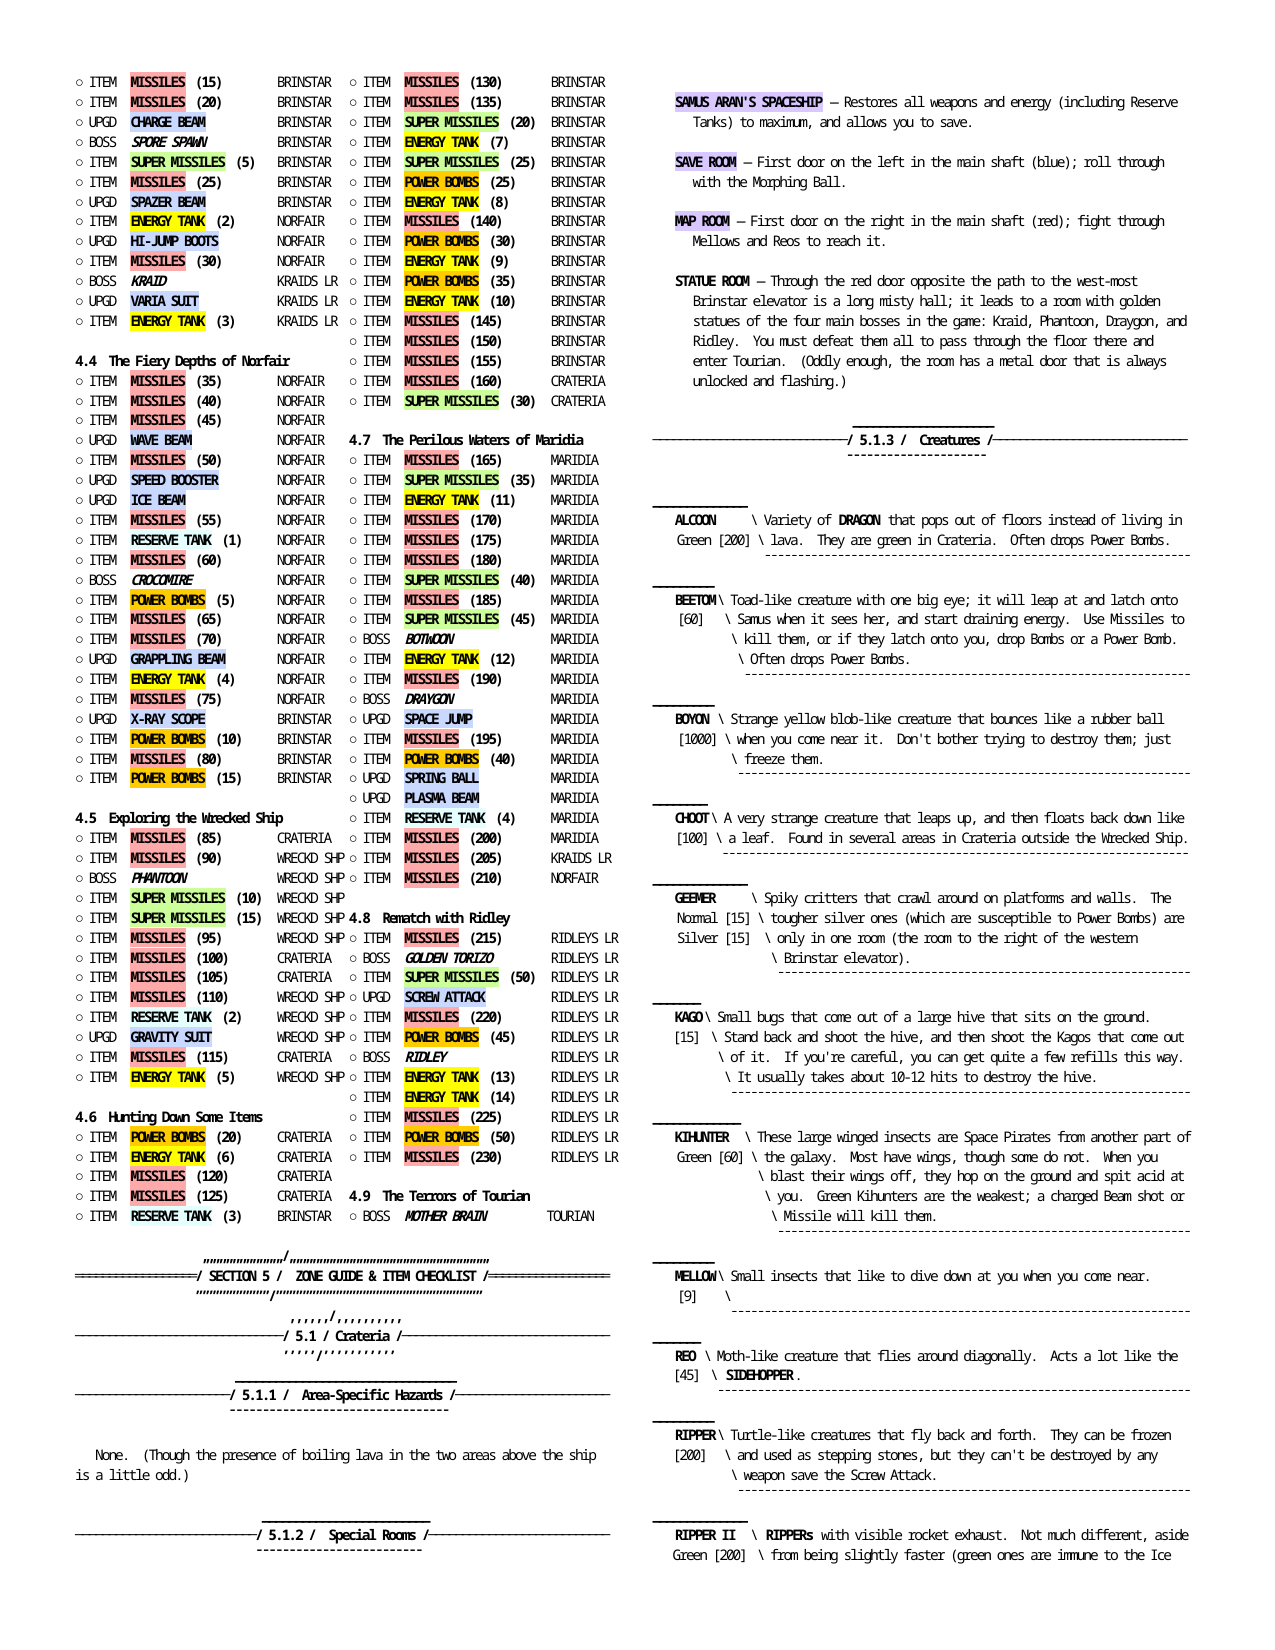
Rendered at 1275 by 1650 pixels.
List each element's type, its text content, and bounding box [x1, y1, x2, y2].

text [15] \ Stand back and shoot the hive, and then shoot the Kagos that come out [652, 1027, 1200, 1047]
text ○ ITEM MISSILES (55) NORFAIR [75, 510, 349, 529]
text ○ ITEM SUPER MISSILES (30) CRATERIA [349, 390, 622, 410]
text ○ ITEM SUPER MISSILES (35) MARIDIA [349, 470, 622, 490]
text ○ ITEM MISSILES (220) RIDLEYS LR [349, 1007, 622, 1027]
text Ridley. You must defeat them all to pass through the floor there and [652, 331, 1200, 351]
text ○ ITEM MISSILES (230) RIDLEYS LR [349, 1146, 622, 1166]
text ¯¯¯¯¯¯¯¯¯¯¯¯¯¯¯¯¯¯¯¯¯¯¯¯¯¯¯¯¯¯¯¯¯¯¯¯¯¯¯¯¯¯¯¯¯¯¯¯¯¯¯¯¯¯¯¯¯¯¯¯¯¯ [652, 1226, 1200, 1246]
text ○ UPGD VARIA SUIT KRAIDS LR [75, 291, 349, 311]
text ○ ITEM MISSILES (215) RIDLEYS LR [349, 927, 622, 947]
text ○ ITEM MISSILES (75) NORFAIR [75, 689, 349, 709]
text Normal [15] \ tougher silver ones (which are susceptible to Power Bombs) are [652, 908, 1200, 927]
text ○ ITEM MISSILES (160) CRATERIA [349, 370, 622, 390]
text ○ UPGD CHARGE BEAM BRINSTAR [75, 112, 349, 132]
text ○ ITEM ENERGY TANK (2) NORFAIR [75, 211, 349, 231]
text ○ ITEM ENERGY TANK (6) CRATERIA [75, 1146, 349, 1166]
text ○ ITEM ENERGY TANK (8) BRINSTAR [349, 191, 622, 211]
text ¯¯¯¯¯¯¯¯¯¯¯¯¯¯¯¯¯¯¯¯¯ [652, 450, 1200, 470]
text \ freeze them. [652, 748, 1200, 768]
text _______ [652, 1325, 1200, 1345]
text ○ ITEM SUPER MISSILES (50) RIDLEYS LR [349, 967, 622, 987]
text ¯¯¯¯¯¯¯¯¯¯¯¯¯¯¯¯¯¯¯¯¯¯¯¯¯¯¯¯¯¯¯¯¯¯¯¯¯¯¯¯¯¯¯¯¯¯¯¯¯¯¯¯¯¯¯¯¯¯¯¯¯¯¯¯ [652, 549, 1200, 569]
text ○ UPGD SPACE JUMP MARIDIA [349, 709, 622, 728]
text None. (Though the presence of boiling lava in the two areas above the ship [75, 1445, 622, 1465]
text ○ ITEM ENERGY TANK (11) MARIDIA [349, 490, 622, 510]
text MAP ROOM — First door on the right in the main shaft (red); fight through [652, 211, 1200, 231]
text \ kill them, or if they latch onto you, drop Bombs or a Power Bomb. [652, 629, 1200, 649]
text ○ ITEM MISSILES (205) KRAIDS LR [349, 848, 622, 868]
text ¯¯¯¯¯¯¯¯¯¯¯¯¯¯¯¯¯¯¯¯¯¯¯¯¯¯¯¯¯¯¯¯¯¯¯¯¯¯¯¯¯¯¯¯¯¯¯¯¯¯¯¯¯¯¯¯¯¯¯¯¯¯¯¯¯¯¯¯¯ [652, 1087, 1200, 1107]
text 4.6 Hunting Down Some Items [75, 1107, 349, 1126]
text ○ ITEM MISSILES (105) CRATERIA [75, 967, 349, 987]
text ─────────────────────────────/ 5.1.3 / Creatures /───────────────────────────── [652, 430, 1200, 450]
text KAGO\ Small bugs that come out of a large hive that sits on the ground. [652, 1007, 1200, 1027]
text \ Often drops Power Bombs. [652, 649, 1200, 669]
text \ It usually takes about 10-12 hits to destroy the hive. [652, 1067, 1200, 1087]
text _________________________ [75, 1504, 622, 1524]
text ○ ITEM MISSILES (190) MARIDIA [349, 669, 622, 689]
text ○ UPGD X-RAY SCOPE BRINSTAR [75, 709, 349, 728]
text „„„„„„„„„„„„/„„„„„„„„„„„„„„„„„„„„„„„„„„„„„„ [75, 1246, 622, 1266]
text ○ ITEM MISSILES (50) NORFAIR [75, 450, 349, 470]
text _________ [652, 569, 1200, 589]
text BOYON \ Strange yellow blob-like creature that bounces like a rubber ball [652, 709, 1200, 728]
text ○ ITEM POWER BOMBS (30) BRINSTAR [349, 231, 622, 251]
text ○ ITEM MISSILES (65) NORFAIR [75, 609, 349, 629]
text _____________ [652, 1107, 1200, 1126]
text ○ BOSS KRAID KRAIDS LR [75, 271, 349, 291]
text Mellows and Reos to reach it. [652, 231, 1200, 251]
text ○ UPGD WAVE BEAM NORFAIR [75, 430, 349, 450]
text ○ ITEM POWER BOMBS (5) NORFAIR [75, 589, 349, 609]
text \ you. Green Kihunters are the weakest; a charged Beam shot or [652, 1186, 1200, 1206]
text \ Missile will kill them. [652, 1206, 1200, 1226]
text ○ ITEM MISSILES (85) CRATERIA [75, 828, 349, 848]
text ○ ITEM MISSILES (30) NORFAIR [75, 251, 349, 271]
text ○ ITEM MISSILES (70) NORFAIR [75, 629, 349, 649]
text ○ BOSS MOTHER BRAIN TOURIAN [349, 1206, 622, 1226]
text ───────────────────────/ 5.1.1 / Area-Specific Hazards /─────────────────────── [75, 1385, 622, 1405]
text ○ ITEM POWER BOMBS (15) BRINSTAR [75, 768, 349, 788]
text ○ ITEM ENERGY TANK (7) BRINSTAR [349, 132, 622, 152]
text [45] \ SIDEHOPPER. [652, 1365, 1200, 1385]
text ○ BOSS DRAYGON MARIDIA [349, 689, 622, 709]
text ○ BOSS RIDLEY RIDLEYS LR [349, 1047, 622, 1067]
text ○ ITEM POWER BOMBS (25) BRINSTAR [349, 171, 622, 191]
text ○ ITEM MISSILES (35) NORFAIR [75, 370, 349, 390]
text ¯¯¯¯¯¯¯¯¯¯¯¯¯¯¯¯¯¯¯¯¯¯¯¯¯¯¯¯¯¯¯¯¯¯¯¯¯¯¯¯¯¯¯¯¯¯¯¯¯¯¯¯¯¯¯¯¯¯¯¯¯¯¯¯¯¯¯ [652, 669, 1200, 689]
text ○ ITEM SUPER MISSILES (45) MARIDIA [349, 609, 622, 629]
text SAVE ROOM — First door on the left in the main shaft (blue); roll through [652, 152, 1200, 171]
text ○ ITEM MISSILES (100) CRATERIA [75, 947, 349, 967]
text with the Morphing Ball. [652, 171, 1200, 191]
text [100] \ a leaf. Found in several areas in Crateria outside the Wrecked Ship. [652, 828, 1200, 848]
text Green [200] \ lava. They are green in Crateria. Often drops Power Bombs. [652, 529, 1200, 549]
text ○ ITEM MISSILES (225) RIDLEYS LR [349, 1107, 622, 1126]
text unlocked and flashing.) [652, 370, 1200, 390]
text ○ ITEM MISSILES (20) BRINSTAR [75, 92, 349, 112]
text ‚‚‚‚‚‚/‚‚‚‚‚‚‚‚‚‚ [75, 1306, 622, 1325]
text [9] \ [652, 1286, 1200, 1306]
text ○ ITEM MISSILES (90) WRECKD SHP [75, 848, 349, 868]
text ______________ [652, 868, 1200, 888]
text Green [200] \ from being slightly faster (green ones are immune to the Ice [652, 1544, 1200, 1564]
text statues of the four main bosses in the game: Kraid, Phantoon, Draygon, and [652, 311, 1200, 331]
text _________ [652, 1405, 1200, 1425]
text 4.9 The Terrors of Tourian [349, 1186, 622, 1206]
text _________ [652, 689, 1200, 709]
text ○ ITEM MISSILES (125) CRATERIA [75, 1186, 349, 1206]
text ○ ITEM ENERGY TANK (10) BRINSTAR [349, 291, 622, 311]
text [60] \ Samus when it sees her, and start draining energy. Use Missiles to [652, 609, 1200, 629]
text GEEMER \ Spiky critters that crawl around on platforms and walls. The [652, 888, 1200, 908]
text _________________________________ [75, 1365, 622, 1385]
text ○ UPGD GRAPPLING BEAM NORFAIR [75, 649, 349, 669]
text ¯¯¯¯¯¯¯¯¯¯¯¯¯¯¯¯¯¯¯¯¯¯¯¯¯¯¯¯¯¯¯¯¯¯¯¯¯¯¯¯¯¯¯¯¯¯¯¯¯¯¯¯¯¯¯¯¯¯¯¯¯¯¯¯¯¯¯¯ [652, 1484, 1200, 1504]
text ○ ITEM SUPER MISSILES (25) BRINSTAR [349, 152, 622, 171]
text ○ ITEM ENERGY TANK (5) WRECKD SHP [75, 1067, 349, 1087]
text ○ BOSS CROCOMIRE NORFAIR [75, 569, 349, 589]
text ○ ITEM MISSILES (60) NORFAIR [75, 549, 349, 569]
text ○ UPGD SPAZER BEAM BRINSTAR [75, 191, 349, 211]
text \ of it. If you're careful, you can get quite a few refills this way. [652, 1047, 1200, 1067]
text ○ ITEM MISSILES (25) BRINSTAR [75, 171, 349, 191]
text ¯¯¯¯¯¯¯¯¯¯¯¯¯¯¯¯¯¯¯¯¯¯¯¯¯¯¯¯¯¯¯¯¯¯¯¯¯¯¯¯¯¯¯¯¯¯¯¯¯¯¯¯¯¯¯¯¯¯¯¯¯¯ [652, 967, 1200, 987]
text ○ ITEM SUPER MISSILES (5) BRINSTAR [75, 152, 349, 171]
text [1000] \ when you come near it. Don't bother trying to destroy them; just [652, 728, 1200, 748]
text ¯¯¯¯¯¯¯¯¯¯¯¯¯¯¯¯¯¯¯¯¯¯¯¯¯¯¯¯¯¯¯¯¯¯¯¯¯¯¯¯¯¯¯¯¯¯¯¯¯¯¯¯¯¯¯¯¯¯¯¯¯¯¯¯¯¯¯¯ [652, 768, 1200, 788]
text ________ [652, 788, 1200, 808]
text Brinstar elevator is a long misty hall; it leads to a room with golden [652, 291, 1200, 311]
text 4.8 Rematch with Ridley [349, 908, 622, 927]
text ○ ITEM ENERGY TANK (4) NORFAIR [75, 669, 349, 689]
text ______________ [652, 1504, 1200, 1524]
text ○ UPGD SPEED BOOSTER NORFAIR [75, 470, 349, 490]
text \ Brinstar elevator). [652, 947, 1200, 967]
text ¯¯¯¯¯¯¯¯¯¯¯¯¯¯¯¯¯¯¯¯¯¯¯¯¯¯¯¯¯¯¯¯¯ [75, 1405, 622, 1425]
text 4.4 The Fiery Depths of Norfair [75, 351, 349, 370]
text ’’’’’/’’’’’’’’’’’ [75, 1345, 622, 1365]
text ○ ITEM POWER BOMBS (10) BRINSTAR [75, 728, 349, 748]
text ¯¯¯¯¯¯¯¯¯¯¯¯¯¯¯¯¯¯¯¯¯¯¯¯¯¯¯¯¯¯¯¯¯¯¯¯¯¯¯¯¯¯¯¯¯¯¯¯¯¯¯¯¯¯¯¯¯¯¯¯¯¯¯¯¯¯¯¯¯¯¯ [652, 1385, 1200, 1405]
text RIPPER II \ RIPPERs with visible rocket exhaust. Not much different, aside [652, 1524, 1200, 1544]
text ○ UPGD GRAVITY SUIT WRECKD SHP [75, 1027, 349, 1047]
text CHOOT\ A very strange creature that leaps up, and then floats back down like [652, 808, 1200, 828]
text 4.5 Exploring the Wrecked Ship [75, 808, 349, 828]
text ○ UPGD ICE BEAM NORFAIR [75, 490, 349, 510]
text RIPPER\ Turtle-like creatures that fly back and forth. They can be frozen [652, 1425, 1200, 1445]
text STATUE ROOM — Through the red door opposite the path to the west-most [652, 271, 1200, 291]
text ○ ITEM MISSILES (155) BRINSTAR [349, 351, 622, 370]
text ______________ [652, 490, 1200, 510]
text ○ ITEM MISSILES (45) NORFAIR [75, 410, 349, 430]
text ○ ITEM SUPER MISSILES (20) BRINSTAR [349, 112, 622, 132]
text MELLOW\ Small insects that like to dive down at you when you come near. [652, 1266, 1200, 1286]
text ○ ITEM MISSILES (175) MARIDIA [349, 529, 622, 549]
text ○ ITEM RESERVE TANK (3) BRINSTAR [75, 1206, 349, 1226]
text ○ BOSS PHANTOON WRECKD SHP [75, 868, 349, 888]
text ○ ITEM POWER BOMBS (40) MARIDIA [349, 748, 622, 768]
text ¯¯¯¯¯¯¯¯¯¯¯¯¯¯¯¯¯¯¯¯¯¯¯¯¯¯¯¯¯¯¯¯¯¯¯¯¯¯¯¯¯¯¯¯¯¯¯¯¯¯¯¯¯¯¯¯¯¯¯¯¯¯¯¯¯¯¯¯¯¯ [652, 848, 1200, 868]
text ○ UPGD HI-JUMP BOOTS NORFAIR [75, 231, 349, 251]
text ○ ITEM ENERGY TANK (12) MARIDIA [349, 649, 622, 669]
text Tanks) to maximum, and allows you to save. [652, 112, 1200, 132]
text ○ ITEM MISSILES (95) WRECKD SHP [75, 927, 349, 947]
text ○ BOSS GOLDEN TORIZO RIDLEYS LR [349, 947, 622, 967]
text ○ ITEM SUPER MISSILES (10) WRECKD SHP [75, 888, 349, 908]
text ¯¯¯¯¯¯¯¯¯¯¯¯¯¯¯¯¯¯¯¯¯¯¯¯¯¯¯¯¯¯¯¯¯¯¯¯¯¯¯¯¯¯¯¯¯¯¯¯¯¯¯¯¯¯¯¯¯¯¯¯¯¯¯¯¯¯¯¯¯ [652, 1306, 1200, 1325]
text ○ ITEM ENERGY TANK (14) RIDLEYS LR [349, 1087, 622, 1107]
text ○ ITEM MISSILES (210) NORFAIR [349, 868, 622, 888]
text ○ ITEM MISSILES (145) BRINSTAR [349, 311, 622, 331]
text ○ ITEM MISSILES (130) BRINSTAR [349, 72, 622, 92]
text ○ ITEM MISSILES (120) CRATERIA [75, 1166, 349, 1186]
text ○ ITEM MISSILES (115) CRATERIA [75, 1047, 349, 1067]
text ○ ITEM MISSILES (195) MARIDIA [349, 728, 622, 748]
text is a little odd.) [75, 1465, 622, 1484]
text Green [60] \ the galaxy. Most have wings, though some do not. When you [652, 1146, 1200, 1166]
text ───────────────────────────────/ 5.1 / Crateria /─────────────────────────────── [75, 1325, 622, 1345]
text ○ ITEM POWER BOMBS (45) RIDLEYS LR [349, 1027, 622, 1047]
text ○ ITEM ENERGY TANK (3) KRAIDS LR [75, 311, 349, 331]
text _______ [652, 987, 1200, 1007]
text ○ UPGD SCREW ATTACK RIDLEYS LR [349, 987, 622, 1007]
text ○ ITEM ENERGY TANK (13) RIDLEYS LR [349, 1067, 622, 1087]
text ”””””””””””/””””””””””””””””””””””””””””””” [75, 1286, 622, 1306]
text REO \ Moth-like creature that flies around diagonally. Acts a lot like the [652, 1345, 1200, 1365]
text ○ ITEM MISSILES (110) WRECKD SHP [75, 987, 349, 1007]
text ○ ITEM SUPER MISSILES (15) WRECKD SHP [75, 908, 349, 927]
text ○ ITEM RESERVE TANK (2) WRECKD SHP [75, 1007, 349, 1027]
text KIHUNTER \ These large winged insects are Space Pirates from another part of [652, 1126, 1200, 1146]
text ○ ITEM MISSILES (165) MARIDIA [349, 450, 622, 470]
text \ blast their wings off, they hop on the ground and spit acid at [652, 1166, 1200, 1186]
text ○ ITEM MISSILES (170) MARIDIA [349, 510, 622, 529]
text BEETOM\ Toad-like creature with one big eye; it will leap at and latch onto [652, 589, 1200, 609]
text 4.7 The Perilous Waters of Maridia [349, 430, 622, 450]
text SAMUS ARAN'S SPACESHIP — Restores all weapons and energy (including Reserve [652, 92, 1200, 112]
text ○ ITEM POWER BOMBS (20) CRATERIA [75, 1126, 349, 1146]
text ○ ITEM MISSILES (140) BRINSTAR [349, 211, 622, 231]
text ○ BOSS SPORE SPAWN BRINSTAR [75, 132, 349, 152]
text ○ BOSS BOTWOON MARIDIA [349, 629, 622, 649]
text ○ ITEM POWER BOMBS (50) RIDLEYS LR [349, 1126, 622, 1146]
text ○ ITEM RESERVE TANK (4) MARIDIA [349, 808, 622, 828]
text _________ [652, 1246, 1200, 1266]
text enter Tourian. (Oddly enough, the room has a metal door that is always [652, 351, 1200, 370]
text _____________________ [652, 410, 1200, 430]
text Silver [15] \ only in one room (the room to the right of the western [652, 927, 1200, 947]
text ○ ITEM ENERGY TANK (9) BRINSTAR [349, 251, 622, 271]
text ───────────────────────────/ 5.1.2 / Special Rooms /─────────────────────────── [75, 1524, 622, 1544]
text ○ ITEM POWER BOMBS (35) BRINSTAR [349, 271, 622, 291]
text ○ ITEM MISSILES (80) BRINSTAR [75, 748, 349, 768]
text ¯¯¯¯¯¯¯¯¯¯¯¯¯¯¯¯¯¯¯¯¯¯¯¯¯ [75, 1544, 622, 1564]
text ○ ITEM SUPER MISSILES (40) MARIDIA [349, 569, 622, 589]
text ALCOON \ Variety of DRAGON that pops out of floors instead of living in [652, 510, 1200, 529]
text ○ UPGD SPRING BALL MARIDIA [349, 768, 622, 788]
text ○ ITEM MISSILES (135) BRINSTAR [349, 92, 622, 112]
text ○ ITEM MISSILES (200) MARIDIA [349, 828, 622, 848]
text ○ ITEM MISSILES (15) BRINSTAR [75, 72, 349, 92]
text ○ ITEM MISSILES (180) MARIDIA [349, 549, 622, 569]
text ○ ITEM MISSILES (185) MARIDIA [349, 589, 622, 609]
text ○ UPGD PLASMA BEAM MARIDIA [349, 788, 622, 808]
text [200] \ and used as stepping stones, but they can't be destroyed by any [652, 1445, 1200, 1465]
text \ weapon save the Screw Attack. [652, 1465, 1200, 1484]
text ○ ITEM MISSILES (150) BRINSTAR [349, 331, 622, 351]
text ══════════════════/ SECTION 5 / ZONE GUIDE & ITEM CHECKLIST /══════════════════ [75, 1266, 622, 1286]
text ○ ITEM MISSILES (40) NORFAIR [75, 390, 349, 410]
text ○ ITEM RESERVE TANK (1) NORFAIR [75, 529, 349, 549]
